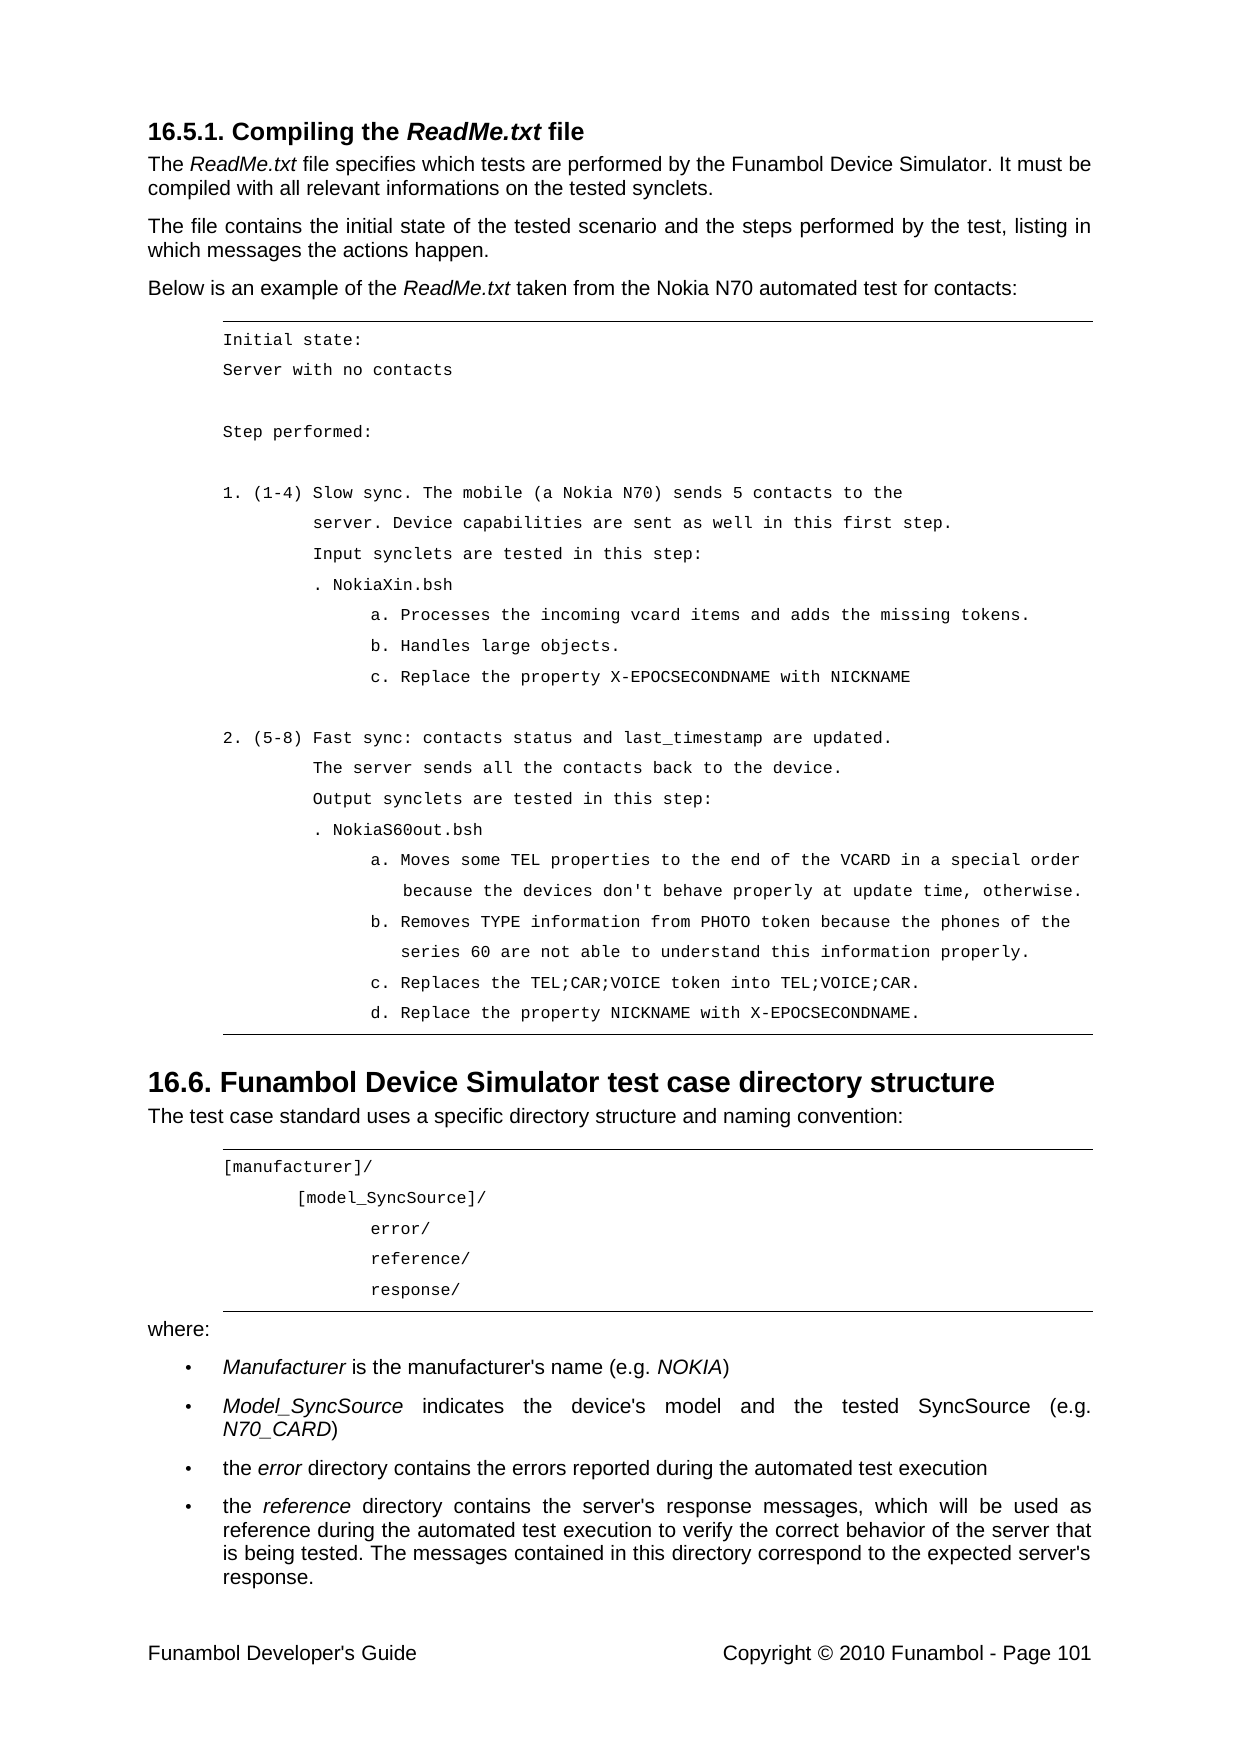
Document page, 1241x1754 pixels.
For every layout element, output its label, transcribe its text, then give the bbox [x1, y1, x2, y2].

list the reference directory contains the server's response messages, which will be used as reference during the automated test execution to verify the correct behavior of the server that is being tested. The messages contained in this directory correspond to the expected server's response. [185, 1495, 1093, 1589]
subtitle Compiling the ReadMe.txt file [148, 118, 1093, 146]
text Server with no contacts [223, 352, 1093, 381]
text Input synclets are tested in this step: [223, 536, 1093, 564]
text b. Removes TYPE information from PHOTO token because the phones of the [223, 903, 1093, 932]
text c. Replaces the TEL;CAR;VOICE token into TEL;VOICE;CAR. [223, 964, 1093, 993]
subtitle Funambol Device Simulator test case directory structure [148, 1066, 1093, 1098]
text server. Device capabilities are sent as well in this first step. [223, 505, 1093, 534]
text d. Replace the property NICKNAME with X-EPOCSECONDNAME. [223, 995, 1093, 1034]
text 1. (1-4) Slow sync. The mobile (a Nokia N70) sends 5 contacts to the [223, 474, 1093, 503]
text [manufacturer]/ [223, 1150, 1093, 1178]
text reference/ [223, 1241, 1093, 1270]
text Step performed: [223, 413, 1093, 442]
text The test case standard uses a specific directory structure and naming convention: [148, 1104, 1093, 1128]
text series 60 are not able to understand this information properly. [223, 934, 1093, 963]
text The ReadMe.txt file specifies which tests are performed by the Funambol Device Simulator. It must be compiled with all relevant informations on the tested synclets. [148, 152, 1093, 199]
list the error directory contains the errors reported during the automated test execution [185, 1456, 1093, 1480]
text where: [148, 1317, 1093, 1341]
text Below is an example of the ReadMe.txt taken from the Nokia N70 automated test for contacts: [148, 277, 1093, 300]
text 2. (5-8) Fast sync: contacts status and last_timestamp are updated. [223, 719, 1093, 748]
text . NokiaS60out.bsh [223, 811, 1093, 840]
text . NokiaXin.bsh [223, 566, 1093, 595]
text a. Moves some TEL properties to the end of the VCARD in a special order [223, 842, 1093, 871]
text Output synclets are tested in this step: [223, 781, 1093, 809]
text The server sends all the contacts back to the device. [223, 750, 1093, 779]
text b. Handles large objects. [223, 627, 1093, 656]
text Initial state: [223, 322, 1093, 350]
text [model_SyncSource]/ [223, 1179, 1093, 1208]
text response/ [223, 1271, 1093, 1311]
text c. Replace the property X-EPOCSECONDNAME with NICKNAME [223, 658, 1093, 687]
text The file contains the initial state of the tested scenario and the steps performed by the test, listing in which messages the actions happen. [148, 214, 1093, 262]
text error/ [223, 1210, 1093, 1239]
text a. Processes the incoming vcard items and adds the missing tokens. [223, 597, 1093, 626]
text because the devices don't behave properly at update time, otherwise. [223, 872, 1093, 901]
list Manufacturer is the manufacturer's name (e.g. NOKIA) [185, 1356, 1093, 1379]
list Model_SyncSource indicates the device's model and the tested SyncSource (e.g. N70_CARD) [185, 1394, 1093, 1441]
